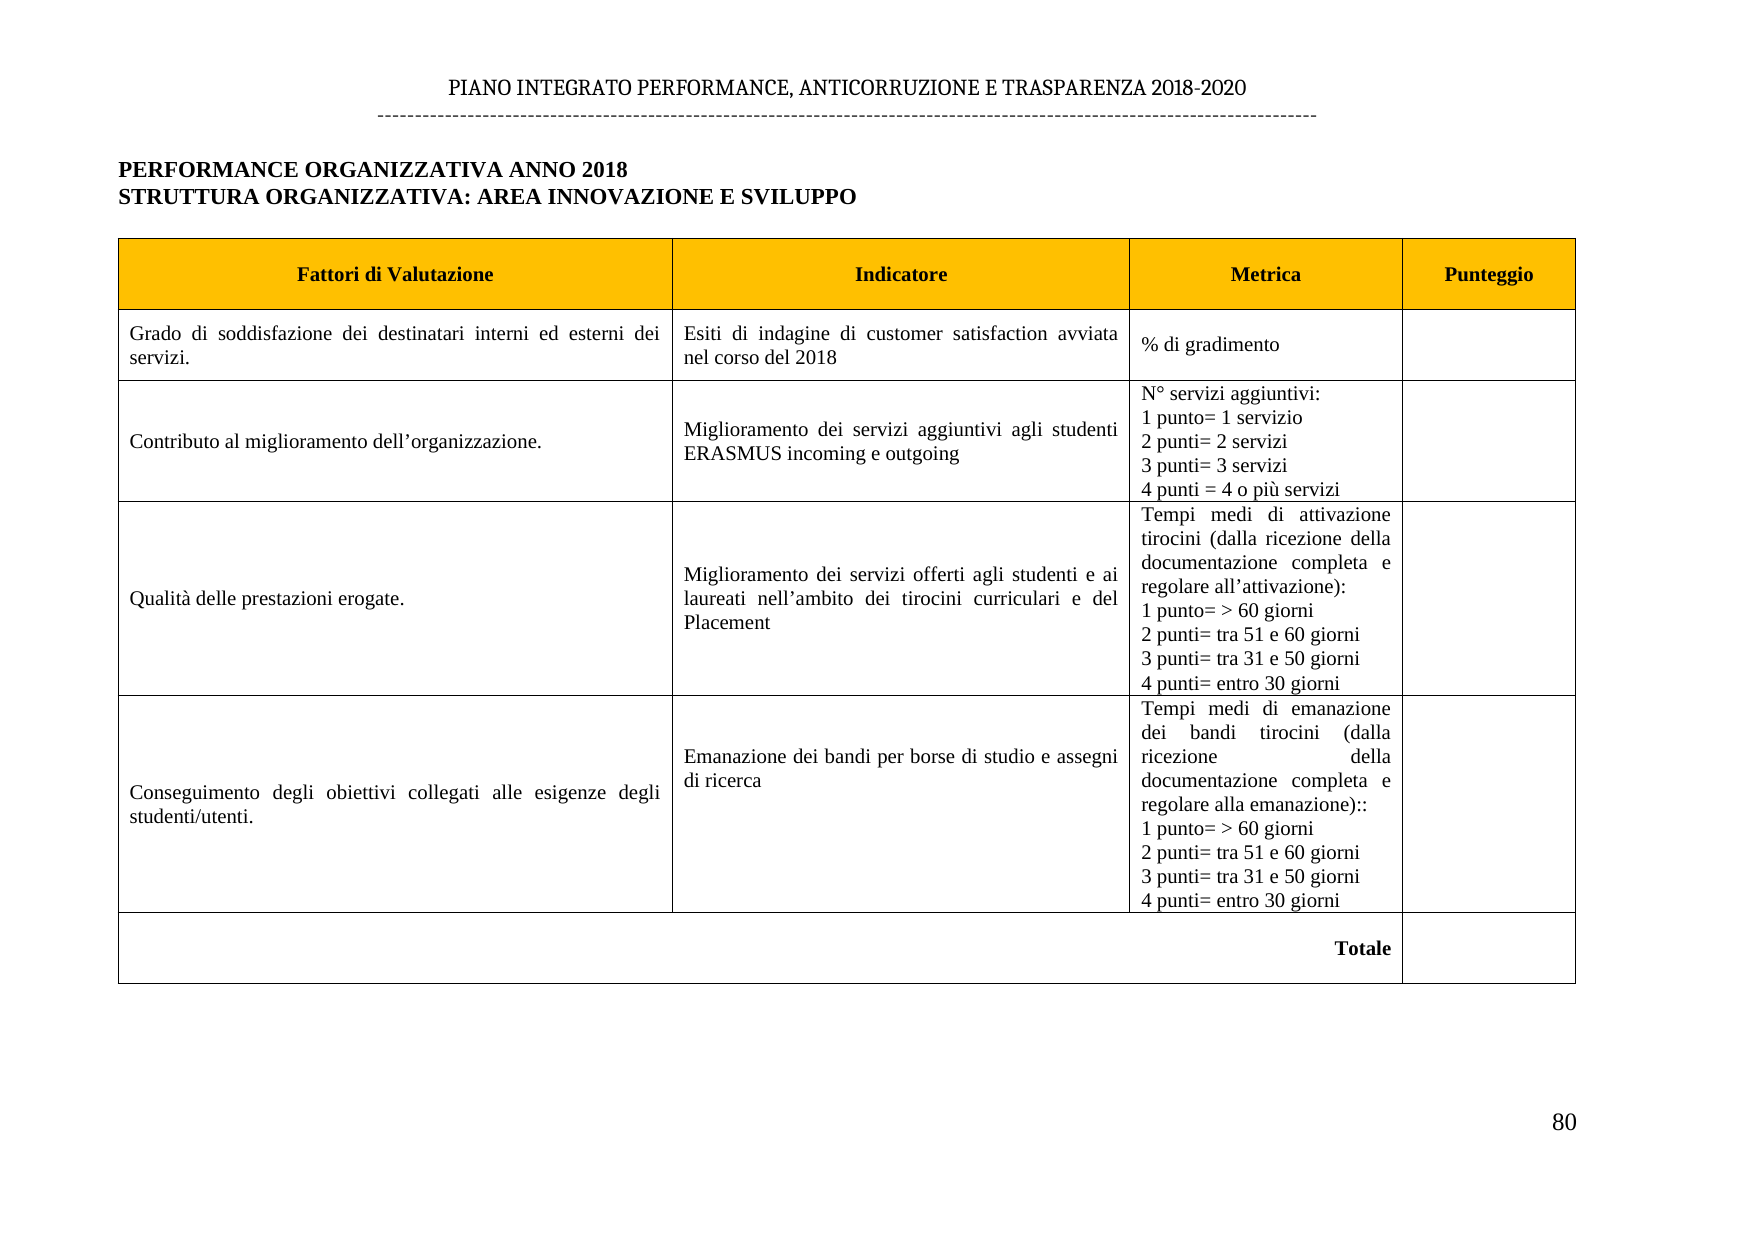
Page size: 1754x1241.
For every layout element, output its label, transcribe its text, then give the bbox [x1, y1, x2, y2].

table_cell [1403, 913, 1575, 983]
table_cell Contributo al miglioramento dell’organizzazione. [119, 381, 672, 501]
table_cell Conseguimento degli obiettivi collegati alle esigenze degli studenti/utenti. [119, 696, 672, 912]
table_header Indicatore [673, 239, 1129, 309]
table_cell Emanazione dei bandi per borse di studio e assegni di ricerca [673, 696, 1129, 912]
table_cell Tempi medi di emanazione dei bandi tirocini (dalla ricezione della documentazione completa e regolare alla emanazione):: 1 punto= > 60 giorni 2 punti= tra 51 e 60 giorni 3 punti= tra 31 e 50 giorni 4 punti= entro 30 giorni [1130, 696, 1402, 912]
table_cell [1403, 381, 1575, 501]
table_cell N° servizi aggiuntivi: 1 punto= 1 servizio 2 punti= 2 servizi 3 punti= 3 servizi 4 punti = 4 o più servizi [1130, 381, 1402, 501]
text PERFORMANCE ORGANIZZATIVA ANNO 2018 [118, 156, 1577, 183]
table_cell Totale [119, 913, 1402, 983]
table_cell [1403, 310, 1575, 379]
table_cell Grado di soddisfazione dei destinatari interni ed esterni dei servizi. [119, 310, 672, 379]
table_cell [1403, 502, 1575, 694]
table_cell Esiti di indagine di customer satisfaction avviata nel corso del 2018 [673, 310, 1129, 379]
table_header Metrica [1130, 239, 1402, 309]
table_header Fattori di Valutazione [119, 239, 672, 309]
text STRUTTURA ORGANIZZATIVA: AREA INNOVAZIONE E SVILUPPO [118, 183, 1577, 209]
table_cell Tempi medi di attivazione tirocini (dalla ricezione della documentazione completa e regolare all’attivazione): 1 punto= > 60 giorni 2 punti= tra 51 e 60 giorni 3 punti= tra 31 e 50 giorni 4 punti= entro 30 giorni [1130, 502, 1402, 694]
table_cell Miglioramento dei servizi offerti agli studenti e ai laureati nell’ambito dei tirocini curriculari e del Placement [673, 502, 1129, 694]
table_cell % di gradimento [1130, 310, 1402, 379]
table_cell Miglioramento dei servizi aggiuntivi agli studenti ERASMUS incoming e outgoing [673, 381, 1129, 501]
table_cell [1403, 696, 1575, 912]
table_cell Qualità delle prestazioni erogate. [119, 502, 672, 694]
table_header Punteggio [1403, 239, 1575, 309]
